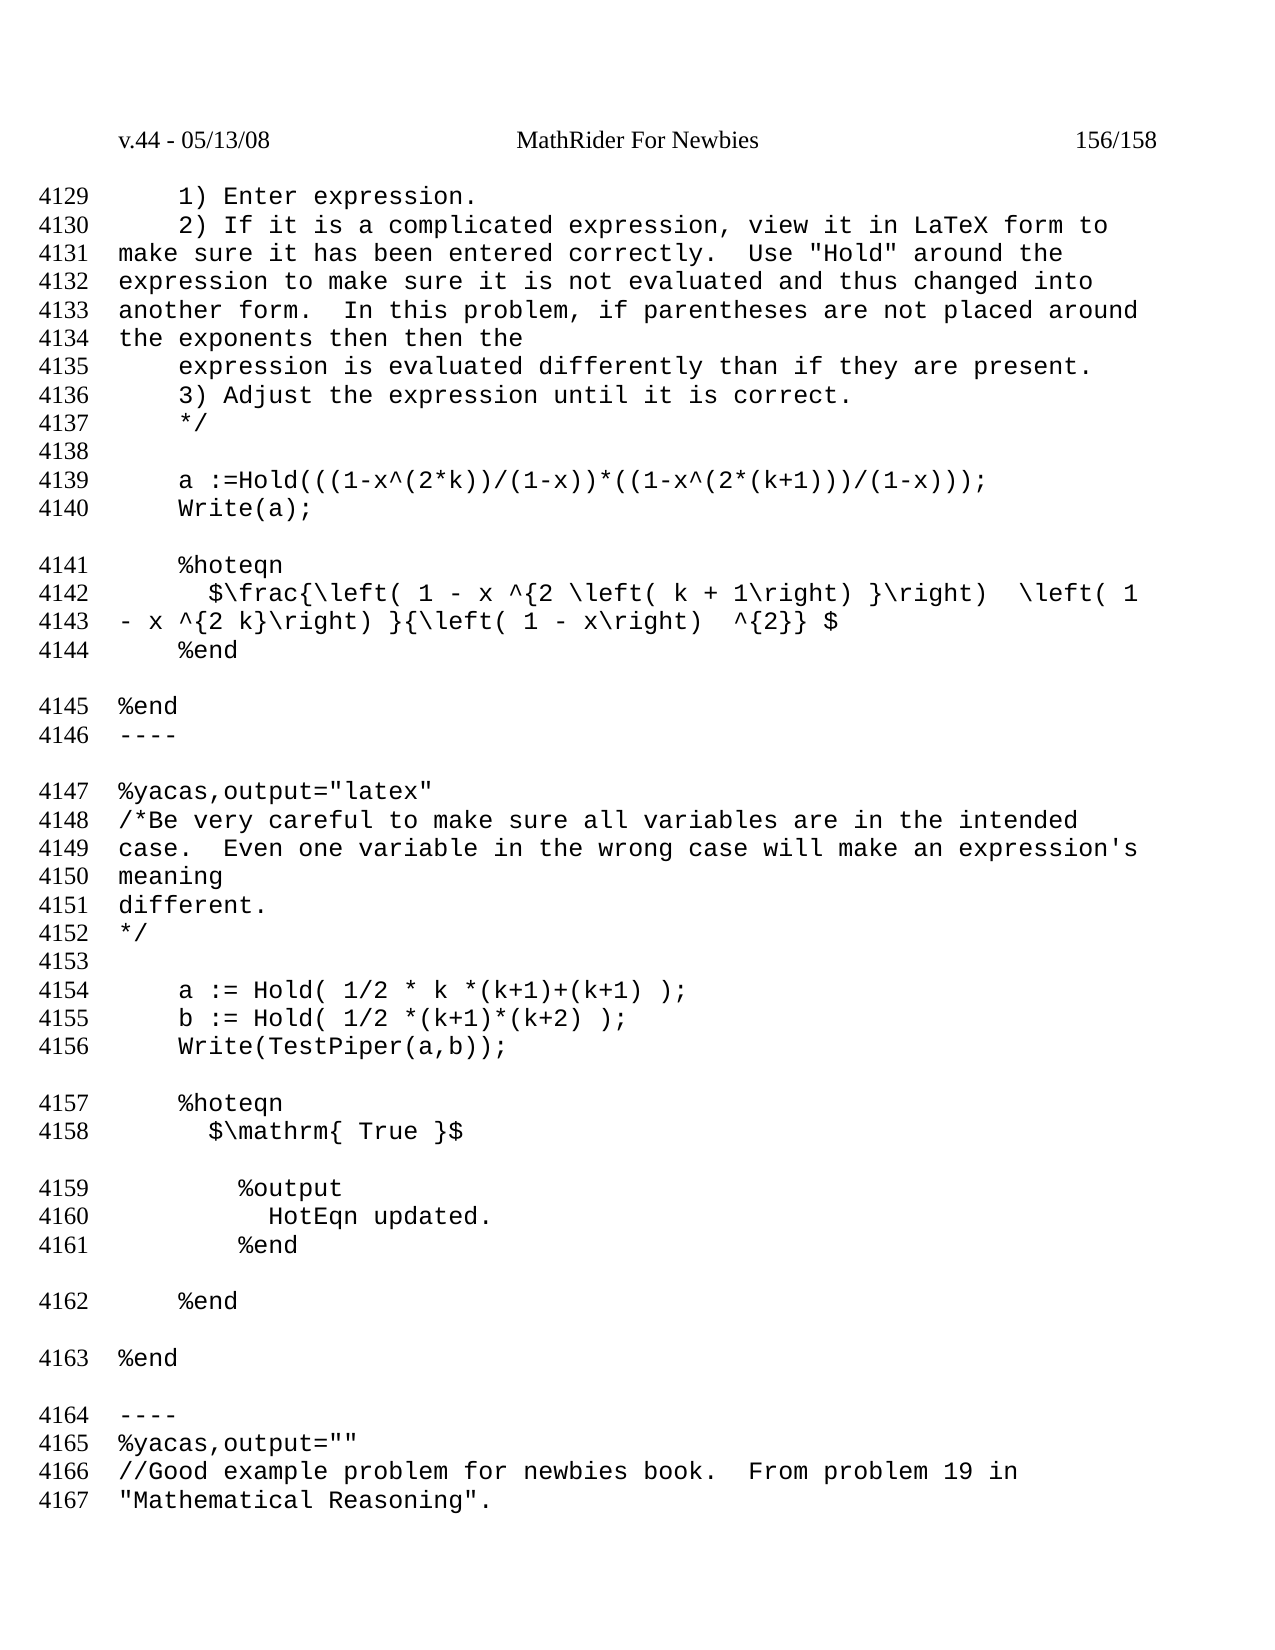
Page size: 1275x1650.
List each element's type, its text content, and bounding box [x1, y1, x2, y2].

text different. [118, 892, 1157, 921]
text %output [118, 1176, 1157, 1204]
text ---- [118, 722, 1157, 751]
text ---- [118, 1402, 1157, 1431]
text %end [118, 1346, 1157, 1374]
text %hoteqn [118, 1091, 1157, 1119]
text a :=Hold(((1-x^(2*k))/(1-x))*((1-x^(2*(k+1)))/(1-x))); [118, 467, 1157, 496]
text %yacas,output="latex" [118, 779, 1157, 807]
text b := Hold( 1/2 *(k+1)*(k+2) ); [118, 1006, 1157, 1034]
text %end [118, 1289, 1157, 1317]
text 2) If it is a complicated expression, view it in LaTeX form to make sure it has been entered correctly. Use "Hold" around the expression to make sure it is not evaluated and thus changed into another form. In this problem, if parentheses are not placed around the exponents then then the [118, 212, 1157, 354]
text HotEqn updated. [118, 1204, 1157, 1232]
text case. Even one variable in the wrong case will make an expression's meaning [118, 836, 1157, 892]
text Write(TestPiper(a,b)); [118, 1034, 1157, 1062]
text $\mathrm{ True }$ [118, 1119, 1157, 1147]
text %end [118, 694, 1157, 722]
text %end [118, 637, 1157, 666]
text $\frac{\left( 1 - x ^{2 \left( k + 1\right) }\right) \left( 1 - x ^{2 k}\right) }{\left( 1 - x\right) ^{2}} $ [118, 581, 1157, 637]
text %end [118, 1232, 1157, 1261]
text %yacas,output="" [118, 1431, 1157, 1459]
text /*Be very careful to make sure all variables are in the intended [118, 807, 1157, 836]
text expression is evaluated differently than if they are present. [118, 354, 1157, 382]
text 3) Adjust the expression until it is correct. [118, 382, 1157, 411]
text */ [118, 921, 1157, 949]
text Write(a); [118, 496, 1157, 524]
text //Good example problem for newbies book. From problem 19 in "Mathematical Reasoning". [118, 1459, 1157, 1516]
text a := Hold( 1/2 * k *(k+1)+(k+1) ); [118, 977, 1157, 1006]
text */ [118, 411, 1157, 439]
text 1) Enter expression. [118, 184, 1157, 212]
text %hoteqn [118, 552, 1157, 581]
